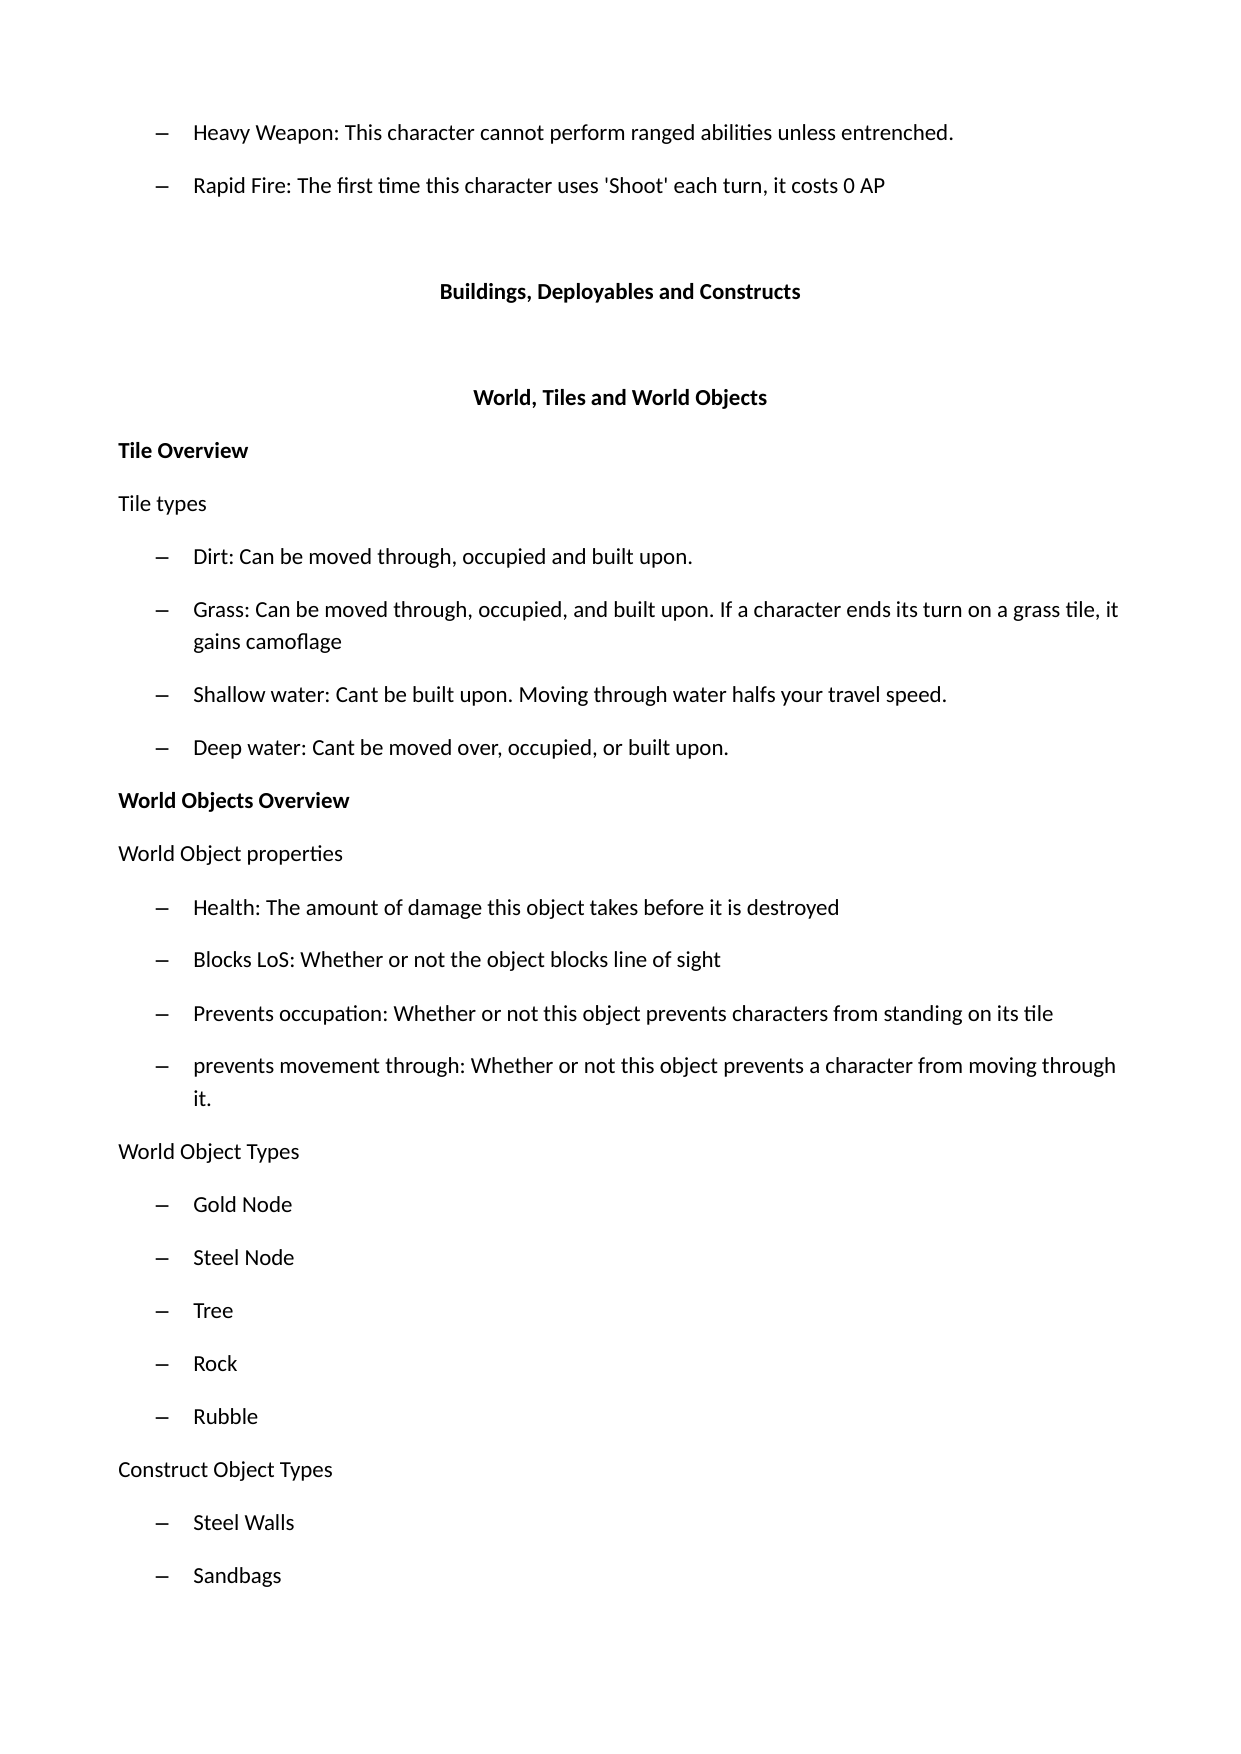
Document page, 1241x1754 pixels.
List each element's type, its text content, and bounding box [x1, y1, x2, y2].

list Rapid Fire: The first time this character uses 'Shoot' each turn, it costs 0 AP [156, 171, 1122, 199]
text Buildings, Deployables and Constructs [118, 277, 1122, 305]
list Shallow water: Cant be built upon. Moving through water halfs your travel speed. [156, 681, 1122, 708]
list Steel Node [156, 1243, 1122, 1271]
text World, Tiles and World Objects [118, 383, 1122, 411]
list Prevents occupation: Whether or not this object prevents characters from standing on its tile [156, 999, 1122, 1027]
text World Objects Overview [118, 787, 1122, 814]
list Sandbags [156, 1561, 1122, 1589]
list Rubble [156, 1402, 1122, 1430]
text Construct Object Types [118, 1455, 1122, 1483]
text Tile Overview [118, 436, 1122, 464]
list Blocks LoS: Whether or not the object blocks line of sight [156, 946, 1122, 974]
list Heavy Weapon: This character cannot perform ranged abilities unless entrenched. [156, 118, 1122, 146]
text World Object Types [118, 1137, 1122, 1165]
list Health: The amount of damage this object takes before it is destroyed [156, 893, 1122, 921]
list Deep water: Cant be moved over, occupied, or built upon. [156, 733, 1122, 762]
list Tree [156, 1296, 1122, 1324]
text Tile types [118, 489, 1122, 517]
list Rock [156, 1349, 1122, 1377]
list Gold Node [156, 1190, 1122, 1218]
text World Object properties [118, 839, 1122, 868]
list Dirt: Can be moved through, occupied and built upon. [156, 542, 1122, 570]
list prevents movement through: Whether or not this object prevents a character from moving through it. [156, 1052, 1122, 1112]
list Steel Walls [156, 1508, 1122, 1536]
list Grass: Can be moved through, occupied, and built upon. If a character ends its turn on a grass tile, it gains camoflage [156, 595, 1122, 656]
